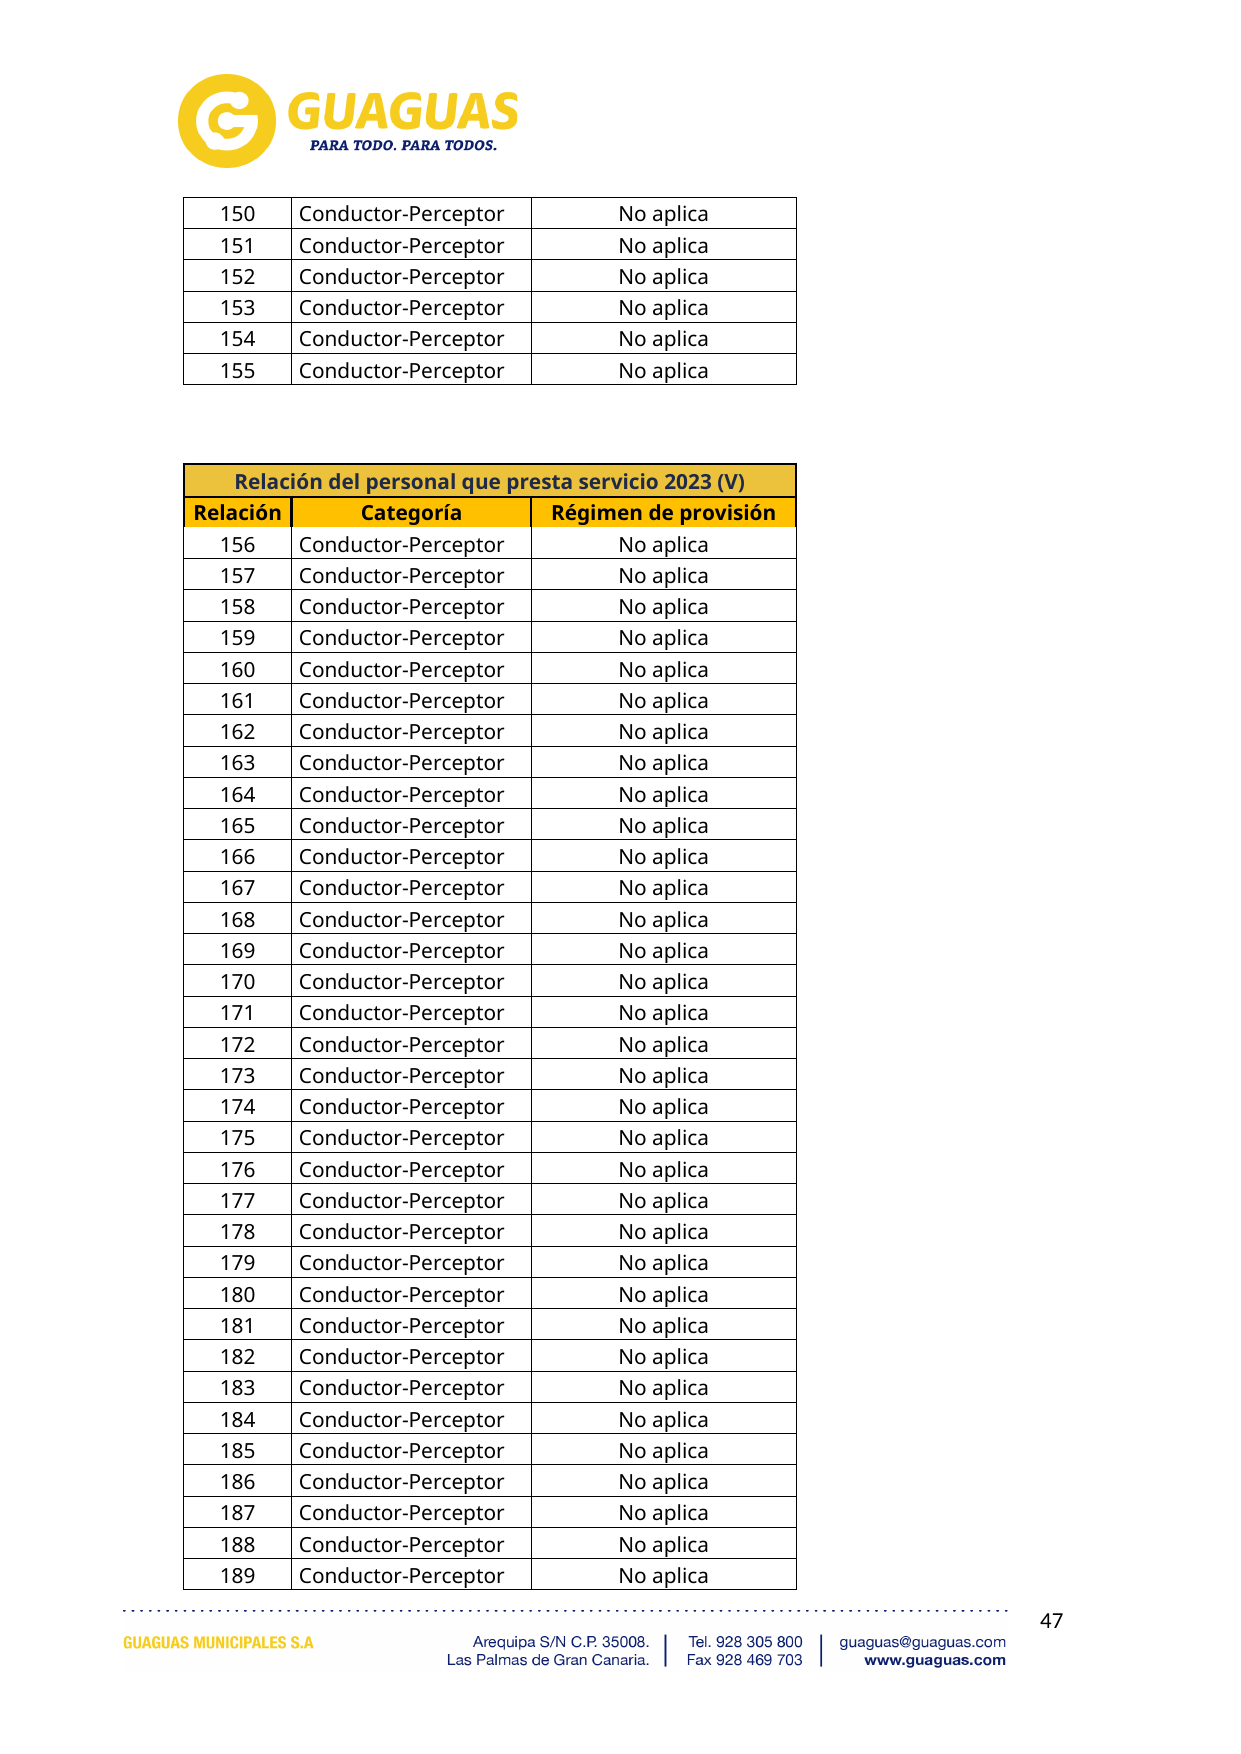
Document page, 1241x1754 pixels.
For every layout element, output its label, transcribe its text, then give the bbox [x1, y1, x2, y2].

table_cell Conductor-Perceptor [292, 653, 531, 683]
table_cell Régimen de provisión [532, 498, 795, 527]
table_cell 155 [184, 354, 291, 384]
table_cell Conductor-Perceptor [292, 1309, 531, 1339]
table_cell Conductor-Perceptor [292, 715, 531, 746]
table_cell Conductor-Perceptor [292, 1434, 531, 1464]
table_cell 163 [184, 747, 291, 777]
table_cell No aplica [532, 323, 796, 353]
table_cell No aplica [532, 934, 796, 964]
table_cell Conductor-Perceptor [292, 1184, 531, 1214]
table_cell No aplica [532, 1090, 796, 1121]
table_cell 168 [184, 903, 291, 933]
table_cell 186 [184, 1465, 291, 1496]
table_cell No aplica [532, 198, 796, 228]
table_cell No aplica [532, 1559, 796, 1589]
table_cell 158 [184, 590, 291, 621]
table_cell 156 [184, 527, 291, 558]
table_cell Conductor-Perceptor [292, 260, 531, 291]
table_cell 159 [184, 622, 291, 652]
table_cell No aplica [532, 559, 796, 589]
table_cell 153 [184, 292, 291, 322]
table_cell Conductor-Perceptor [292, 1153, 531, 1183]
table_cell 154 [184, 323, 291, 353]
table_cell 184 [184, 1403, 291, 1433]
table_cell No aplica [532, 840, 796, 871]
table_cell 172 [184, 1028, 291, 1058]
table_cell 164 [184, 778, 291, 808]
table_cell No aplica [532, 1340, 796, 1371]
table_cell Conductor-Perceptor [292, 559, 531, 589]
table_cell 165 [184, 809, 291, 839]
table_cell Conductor-Perceptor [292, 1497, 531, 1527]
table_cell Conductor-Perceptor [292, 1122, 531, 1152]
table_cell No aplica [532, 1528, 796, 1558]
table_cell No aplica [532, 809, 796, 839]
table_cell No aplica [532, 997, 796, 1027]
table_cell Conductor-Perceptor [292, 354, 531, 384]
table_cell No aplica [532, 1403, 796, 1433]
table_cell No aplica [532, 354, 796, 384]
table_cell Conductor-Perceptor [292, 1059, 531, 1089]
table_cell No aplica [532, 1184, 796, 1214]
table_cell 183 [184, 1372, 291, 1402]
table_cell Conductor-Perceptor [292, 323, 531, 353]
table_cell No aplica [532, 965, 796, 996]
table_cell 166 [184, 840, 291, 871]
table_cell No aplica [532, 229, 796, 259]
table_cell 152 [184, 260, 291, 291]
table_cell 182 [184, 1340, 291, 1371]
table_cell 187 [184, 1497, 291, 1527]
table_cell Conductor-Perceptor [292, 778, 531, 808]
table_cell Conductor-Perceptor [292, 934, 531, 964]
table_cell 180 [184, 1278, 291, 1308]
table_cell Conductor-Perceptor [292, 809, 531, 839]
table_cell 151 [184, 229, 291, 259]
table_cell Conductor-Perceptor [292, 872, 531, 902]
table_cell 162 [184, 715, 291, 746]
table_cell Conductor-Perceptor [292, 622, 531, 652]
table_cell 189 [184, 1559, 291, 1589]
table_cell 173 [184, 1059, 291, 1089]
table_cell 174 [184, 1090, 291, 1121]
table_cell No aplica [532, 1122, 796, 1152]
table_cell Conductor-Perceptor [292, 1340, 531, 1371]
table_cell Conductor-Perceptor [292, 1559, 531, 1589]
table_cell 167 [184, 872, 291, 902]
table_cell 181 [184, 1309, 291, 1339]
table_cell Conductor-Perceptor [292, 1403, 531, 1433]
table_cell No aplica [532, 872, 796, 902]
table_cell Relación [185, 498, 290, 527]
table_cell 177 [184, 1184, 291, 1214]
table_cell No aplica [532, 715, 796, 746]
table_cell No aplica [532, 590, 796, 621]
table_cell Conductor-Perceptor [292, 997, 531, 1027]
table_cell 170 [184, 965, 291, 996]
table_cell No aplica [532, 903, 796, 933]
table_cell No aplica [532, 1278, 796, 1308]
table_cell Conductor-Perceptor [292, 527, 531, 558]
table_cell Conductor-Perceptor [292, 1028, 531, 1058]
table_cell 175 [184, 1122, 291, 1152]
table_cell No aplica [532, 1372, 796, 1402]
table_cell No aplica [532, 747, 796, 777]
table_cell 169 [184, 934, 291, 964]
table_cell Conductor-Perceptor [292, 840, 531, 871]
table_cell 185 [184, 1434, 291, 1464]
table_cell No aplica [532, 527, 796, 558]
table_cell No aplica [532, 1309, 796, 1339]
table_cell 160 [184, 653, 291, 683]
table_cell No aplica [532, 1497, 796, 1527]
table_cell Conductor-Perceptor [292, 1465, 531, 1496]
table_cell 150 [184, 198, 291, 228]
table_cell Conductor-Perceptor [292, 903, 531, 933]
table_cell Conductor-Perceptor [292, 1215, 531, 1246]
table_cell No aplica [532, 622, 796, 652]
table_cell No aplica [532, 1028, 796, 1058]
table_cell Conductor-Perceptor [292, 292, 531, 322]
table_cell No aplica [532, 1059, 796, 1089]
table_cell 157 [184, 559, 291, 589]
table_cell Conductor-Perceptor [292, 965, 531, 996]
table_cell No aplica [532, 684, 796, 714]
table_cell 188 [184, 1528, 291, 1558]
table_cell 179 [184, 1247, 291, 1277]
table_cell 176 [184, 1153, 291, 1183]
table_cell 161 [184, 684, 291, 714]
table_cell Conductor-Perceptor [292, 684, 531, 714]
table_cell Conductor-Perceptor [292, 747, 531, 777]
table_cell Conductor-Perceptor [292, 198, 531, 228]
table_cell No aplica [532, 778, 796, 808]
table_cell Conductor-Perceptor [292, 1278, 531, 1308]
table_cell Categoría [293, 498, 530, 527]
table_cell No aplica [532, 1215, 796, 1246]
table_header Relación del personal que presta servicio 2023 (V) [185, 465, 795, 496]
table_cell Conductor-Perceptor [292, 1090, 531, 1121]
table_cell 178 [184, 1215, 291, 1246]
table_cell No aplica [532, 292, 796, 322]
table_cell Conductor-Perceptor [292, 590, 531, 621]
table_cell 171 [184, 997, 291, 1027]
table_cell No aplica [532, 1153, 796, 1183]
table_cell Conductor-Perceptor [292, 1247, 531, 1277]
table_cell Conductor-Perceptor [292, 229, 531, 259]
table_cell No aplica [532, 1465, 796, 1496]
table_cell No aplica [532, 653, 796, 683]
table_cell Conductor-Perceptor [292, 1528, 531, 1558]
table_cell No aplica [532, 1247, 796, 1277]
table_cell No aplica [532, 1434, 796, 1464]
table_cell Conductor-Perceptor [292, 1372, 531, 1402]
table_cell No aplica [532, 260, 796, 291]
